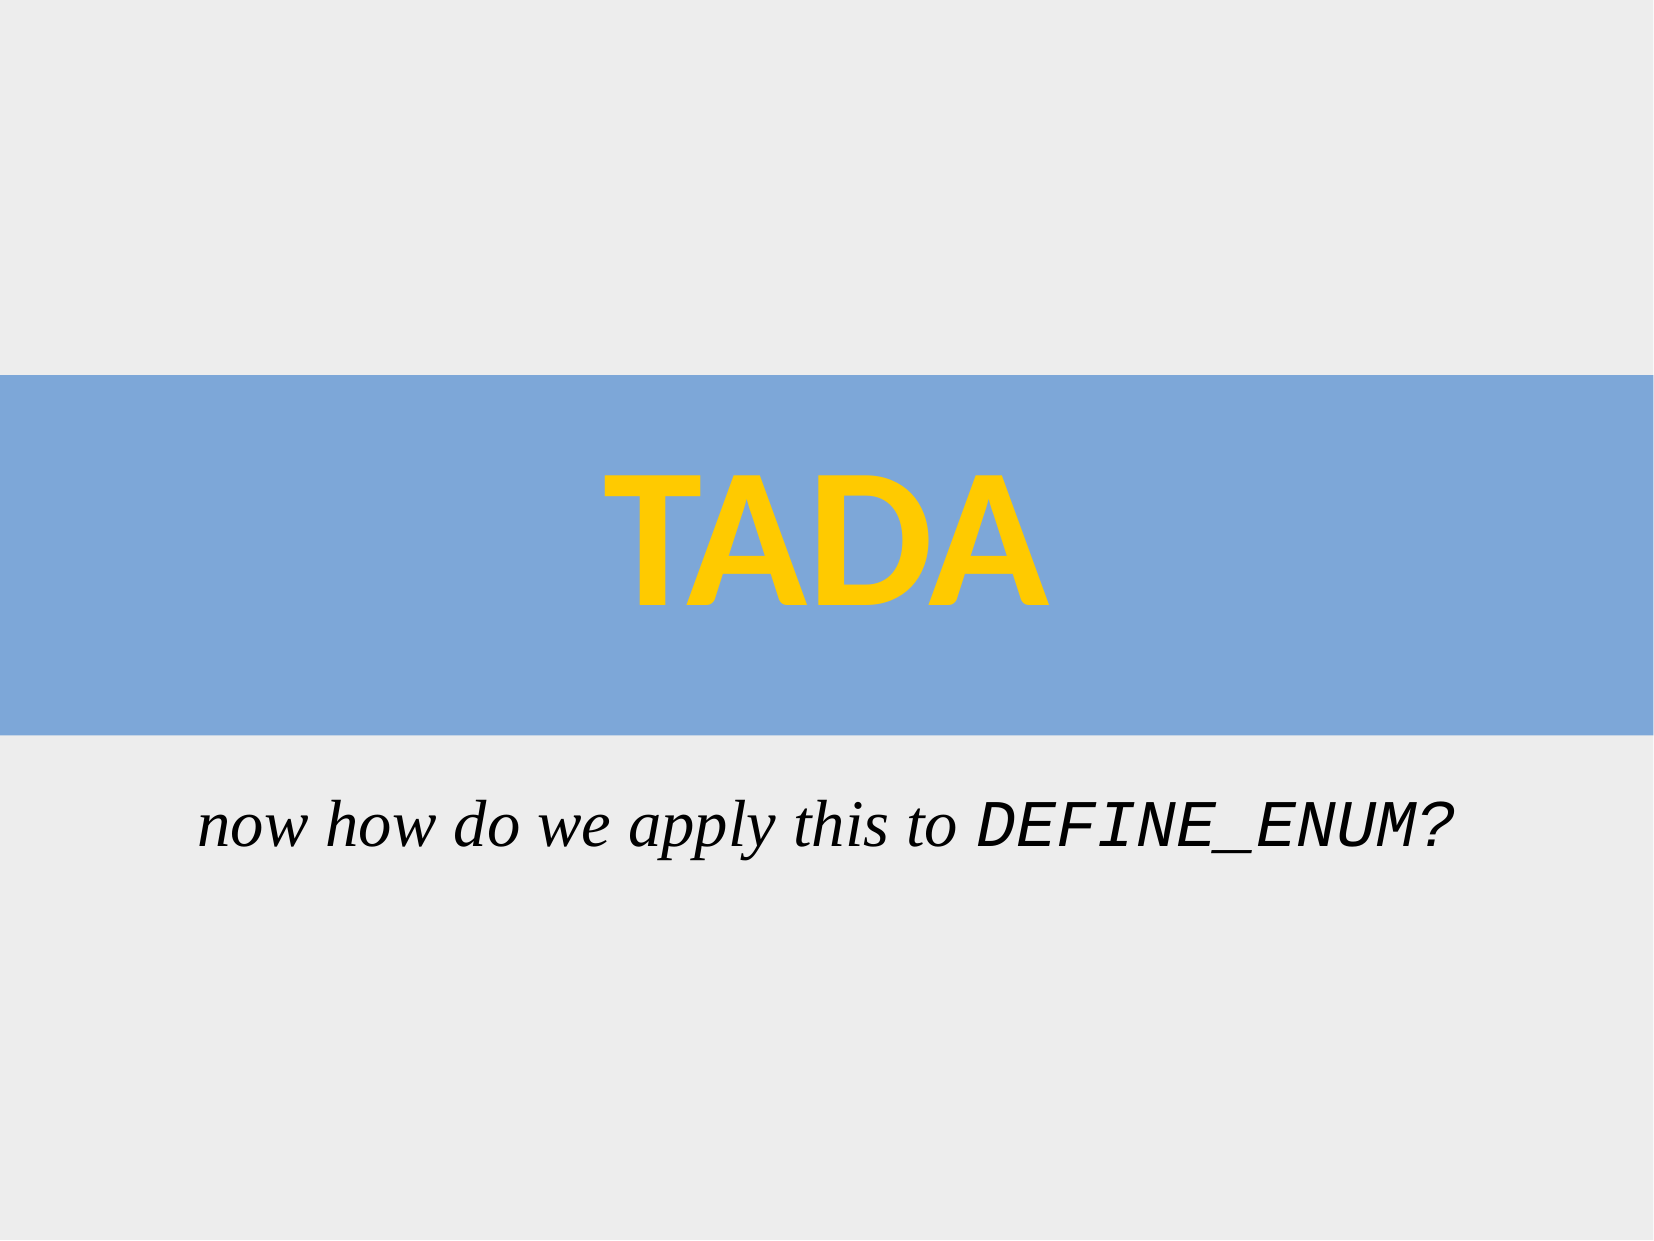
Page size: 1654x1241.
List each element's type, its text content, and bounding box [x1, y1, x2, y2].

text_box TADA [0, 375, 1654, 736]
text_box now how do we apply this to DEFINE_ENUM? [0, 780, 1654, 875]
